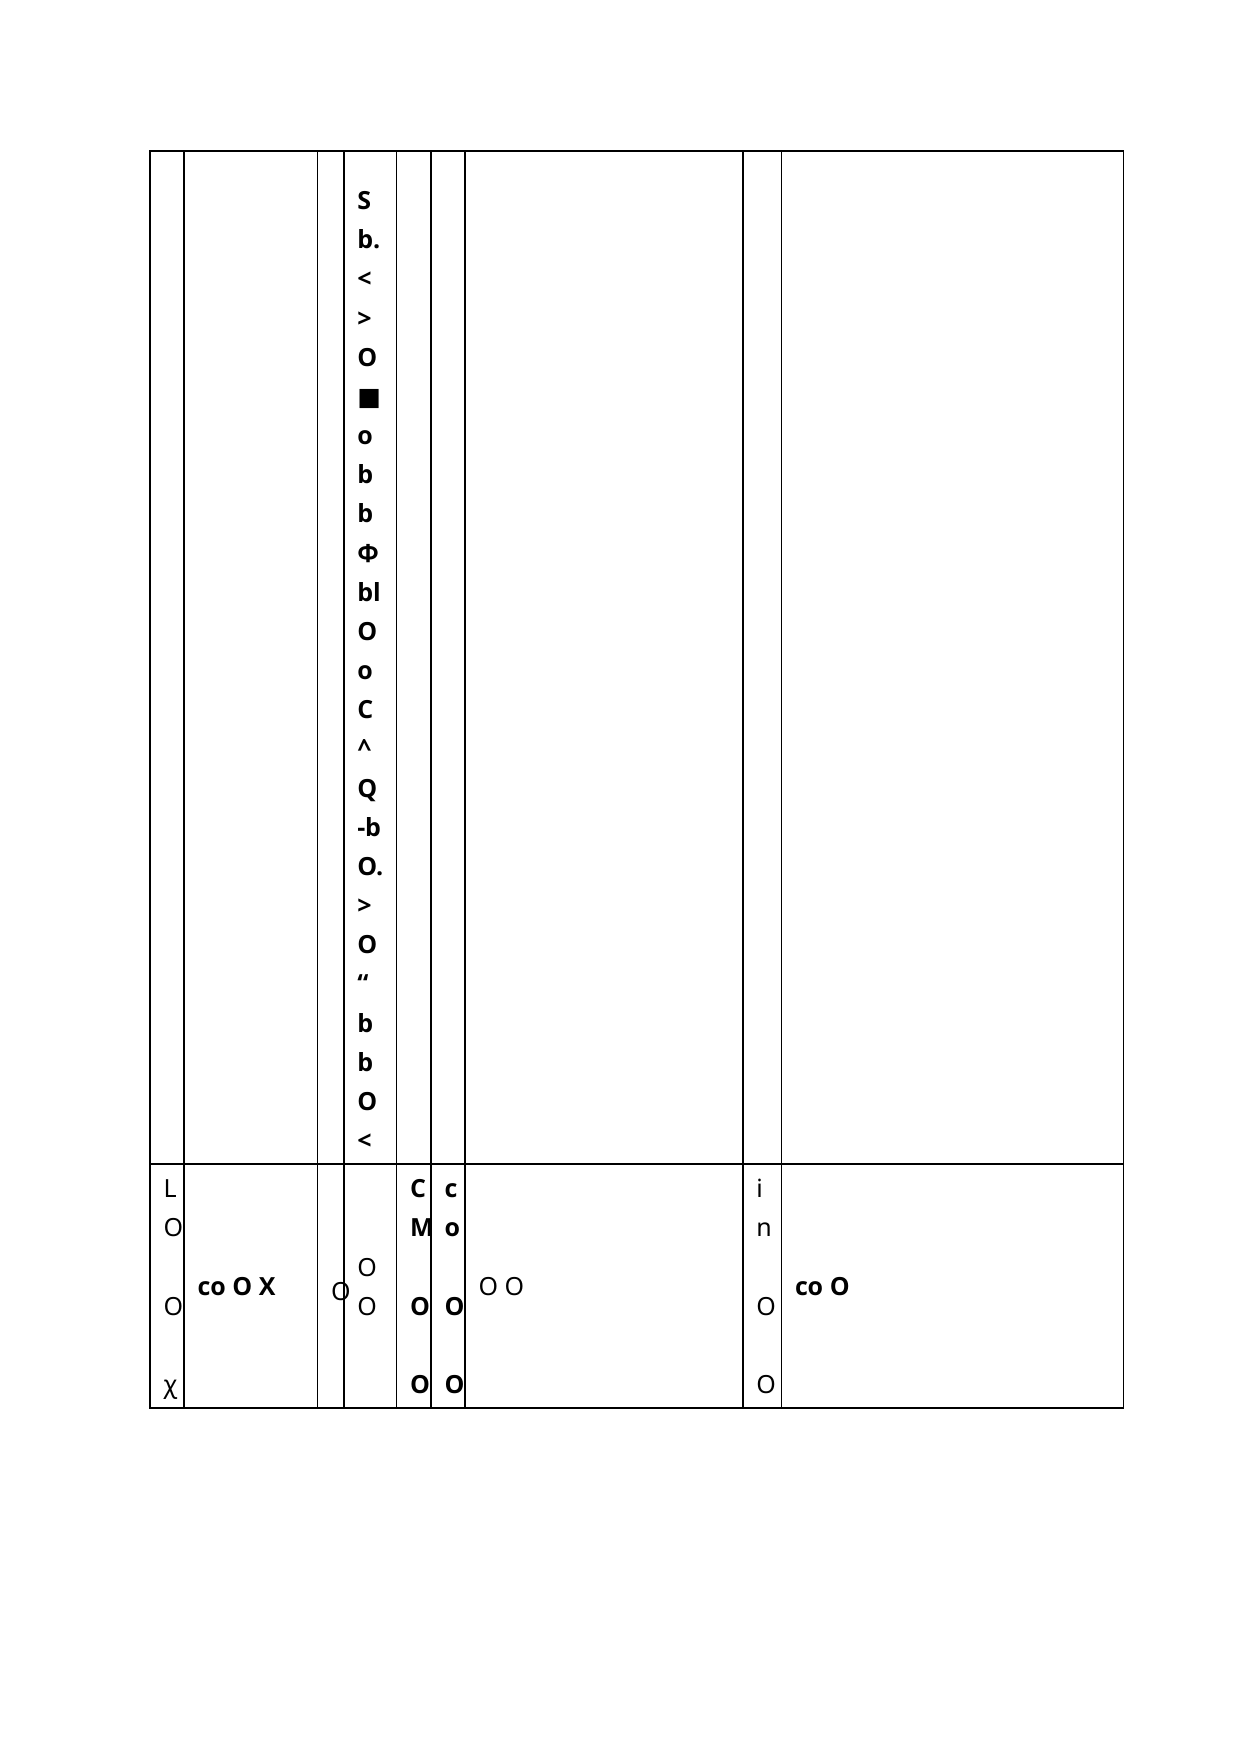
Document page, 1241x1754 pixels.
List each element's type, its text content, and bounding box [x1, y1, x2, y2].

table_cell O Ο [345, 1165, 396, 1407]
table_cell [782, 152, 1123, 1163]
table_cell in O Ο [744, 1165, 781, 1407]
table_cell co O X [185, 1165, 317, 1407]
table_cell [744, 152, 781, 1163]
table_cell O Ο [466, 1165, 742, 1407]
table_cell O [318, 1165, 343, 1407]
table_cell [185, 152, 317, 1163]
table_cell [318, 152, 343, 1163]
table_cell co O Ο [432, 1165, 464, 1407]
table_cell [151, 152, 183, 1163]
table_cell CM O Ο [397, 1165, 430, 1407]
table_cell LO O χ [151, 1165, 183, 1407]
table_cell S b.< > O ■ οb b ΦblO ο C^Q-b O. >O“bb O < [345, 152, 396, 1163]
table_cell co Ο [782, 1165, 1123, 1407]
table_cell b ιό ■5 [397, 152, 430, 1163]
table_cell [432, 152, 464, 1163]
table_cell [466, 152, 742, 1163]
